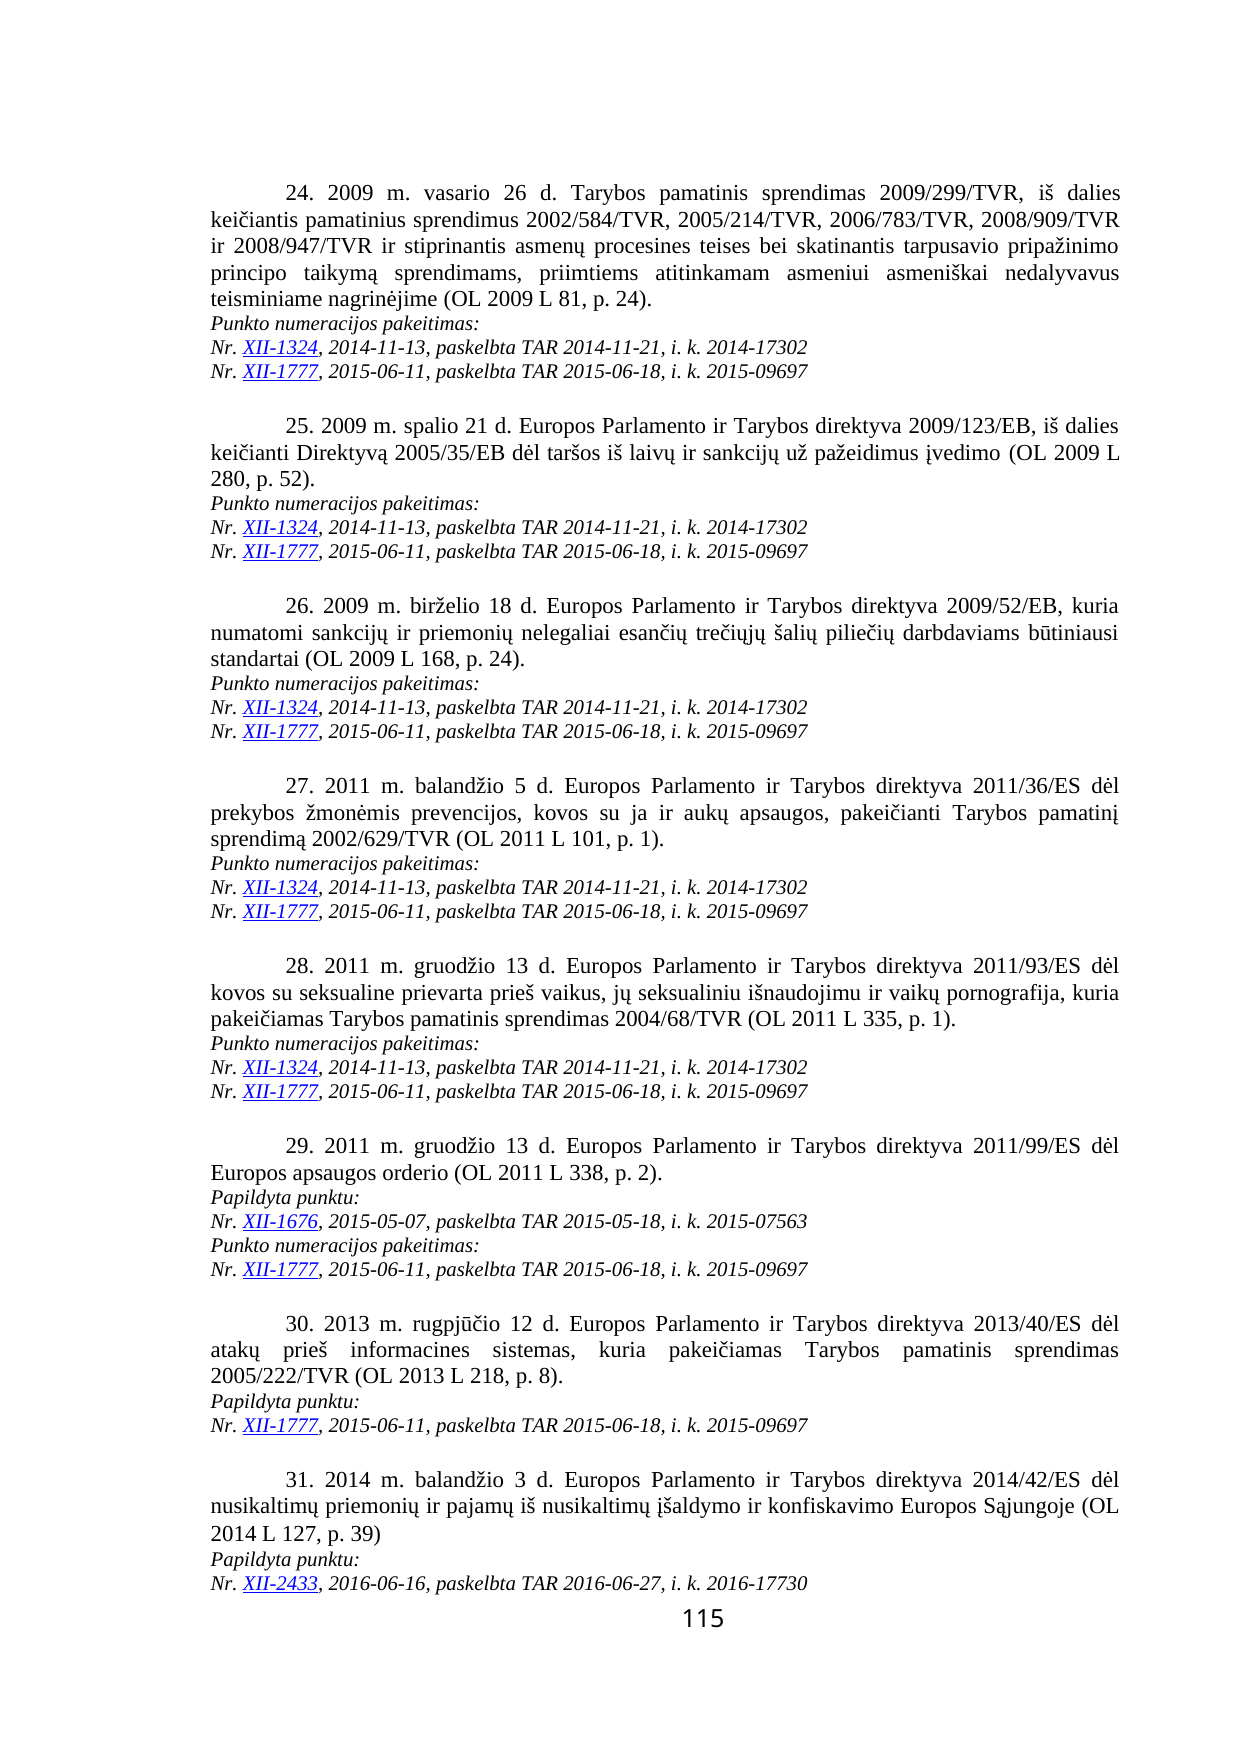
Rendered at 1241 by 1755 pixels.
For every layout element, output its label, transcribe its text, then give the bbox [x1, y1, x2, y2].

text Nr. XII-2433, 2016-06-16, paskelbta TAR 2016-06-27, i. k. 2016-17730 [210, 1571, 1120, 1595]
text Nr. XII-1777, 2015-06-11, paskelbta TAR 2015-06-18, i. k. 2015-09697 [210, 1413, 1120, 1437]
text 24. 2009 m. vasario 26 d. Tarybos pamatinis sprendimas 2009/299/TVR, iš dalies keičiantis pamatinius sprendimus 2002/584/TVR, 2005/214/TVR, 2006/783/TVR, 2008/909/TVR ir 2008/947/TVR ir stiprinantis asmenų procesines teises bei skatinantis tarpusavio pripažinimo principo taikymą sprendimams, priimtiems atitinkamam asmeniui asmeniškai nedalyvavus teisminiame nagrinėjime (OL 2009 L 81, p. 24). [210, 179, 1120, 311]
text Nr. XII-1676, 2015-05-07, paskelbta TAR 2015-05-18, i. k. 2015-07563 [210, 1209, 1120, 1233]
text Punkto numeracijos pakeitimas: [210, 1233, 1120, 1257]
text Nr. XII-1777, 2015-06-11, paskelbta TAR 2015-06-18, i. k. 2015-09697 [210, 1079, 1120, 1103]
text Papildyta punktu: [210, 1389, 1120, 1413]
text Punkto numeracijos pakeitimas: [210, 1031, 1120, 1055]
text Nr. XII-1324, 2014-11-13, paskelbta TAR 2014-11-21, i. k. 2014-17302 [210, 515, 1120, 539]
text Nr. XII-1777, 2015-06-11, paskelbta TAR 2015-06-18, i. k. 2015-09697 [210, 1257, 1120, 1281]
text Papildyta punktu: [210, 1547, 1120, 1571]
text Nr. XII-1777, 2015-06-11, paskelbta TAR 2015-06-18, i. k. 2015-09697 [210, 719, 1120, 743]
text Nr. XII-1324, 2014-11-13, paskelbta TAR 2014-11-21, i. k. 2014-17302 [210, 1055, 1120, 1079]
text Nr. XII-1777, 2015-06-11, paskelbta TAR 2015-06-18, i. k. 2015-09697 [210, 899, 1120, 923]
text Nr. XII-1777, 2015-06-11, paskelbta TAR 2015-06-18, i. k. 2015-09697 [210, 359, 1120, 383]
text 31. 2014 m. balandžio 3 d. Europos Parlamento ir Tarybos direktyva 2014/42/ES dėl nusikaltimų priemonių ir pajamų iš nusikaltimų įšaldymo ir konfiskavimo Europos Sąjungoje (OL 2014 L 127, p. 39) [210, 1466, 1120, 1547]
text Nr. XII-1324, 2014-11-13, paskelbta TAR 2014-11-21, i. k. 2014-17302 [210, 335, 1120, 359]
text Punkto numeracijos pakeitimas: [210, 851, 1120, 875]
text 28. 2011 m. gruodžio 13 d. Europos Parlamento ir Tarybos direktyva 2011/93/ES dėl kovos su seksualine prievarta prieš vaikus, jų seksualiniu išnaudojimu ir vaikų pornografija, kuria pakeičiamas Tarybos pamatinis sprendimas 2004/68/TVR (OL 2011 L 335, p. 1). [210, 952, 1120, 1031]
text Nr. XII-1324, 2014-11-13, paskelbta TAR 2014-11-21, i. k. 2014-17302 [210, 875, 1120, 899]
text 27. 2011 m. balandžio 5 d. Europos Parlamento ir Tarybos direktyva 2011/36/ES dėl prekybos žmonėmis prevencijos, kovos su ja ir aukų apsaugos, pakeičianti Tarybos pamatinį sprendimą 2002/629/TVR (OL 2011 L 101, p. 1). [210, 772, 1120, 851]
text Punkto numeracijos pakeitimas: [210, 311, 1120, 335]
text 25. 2009 m. spalio 21 d. Europos Parlamento ir Tarybos direktyva 2009/123/EB, iš dalies keičianti Direktyvą 2005/35/EB dėl taršos iš laivų ir sankcijų už pažeidimus įvedimo (OL 2009 L 280, p. 52). [210, 412, 1120, 491]
text 29. 2011 m. gruodžio 13 d. Europos Parlamento ir Tarybos direktyva 2011/99/ES dėl Europos apsaugos orderio (OL 2011 L 338, p. 2). [210, 1132, 1120, 1185]
text 26. 2009 m. birželio 18 d. Europos Parlamento ir Tarybos direktyva 2009/52/EB, kuria numatomi sankcijų ir priemonių nelegaliai esančių trečiųjų šalių piliečių darbdaviams būtiniausi standartai (OL 2009 L 168, p. 24). [210, 592, 1120, 671]
text Punkto numeracijos pakeitimas: [210, 671, 1120, 695]
text 30. 2013 m. rugpjūčio 12 d. Europos Parlamento ir Tarybos direktyva 2013/40/ES dėl atakų prieš informacines sistemas, kuria pakeičiamas Tarybos pamatinis sprendimas 2005/222/TVR (OL 2013 L 218, p. 8). [210, 1310, 1120, 1389]
text Nr. XII-1324, 2014-11-13, paskelbta TAR 2014-11-21, i. k. 2014-17302 [210, 695, 1120, 719]
text Papildyta punktu: [210, 1185, 1120, 1209]
text Nr. XII-1777, 2015-06-11, paskelbta TAR 2015-06-18, i. k. 2015-09697 [210, 539, 1120, 563]
text Punkto numeracijos pakeitimas: [210, 491, 1120, 515]
